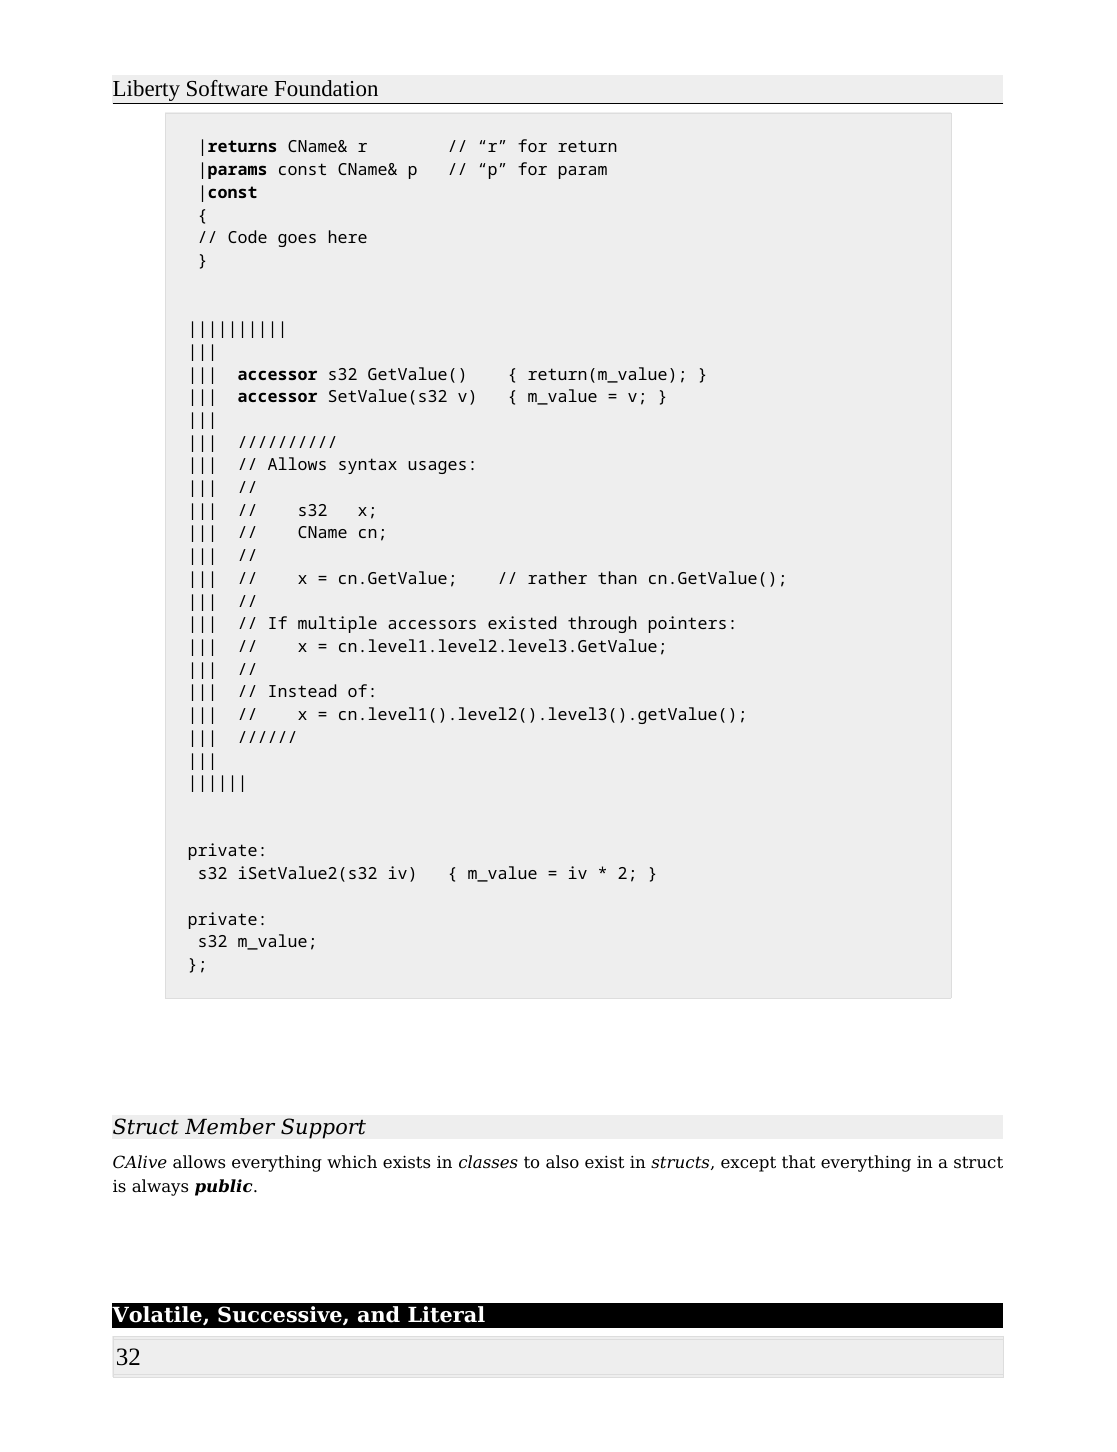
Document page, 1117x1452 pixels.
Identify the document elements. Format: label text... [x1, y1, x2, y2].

subtitle Volatile, Successive, and Literal [112, 1303, 1003, 1328]
text |returns CName& r // “r” for return |params const CName& p // “p” for param |const { // Code goes here } |||||||||| ||| ||| accessor s32 GetValue() { return(m_value); } ||| accessor SetValue(s32 v) { m_value = v; } ||| ||| ////////// ||| // Allows syntax usages: ||| // ||| // s32 x; ||| // CName cn; ||| // ||| // x = cn.GetValue; // rather than cn.GetValue(); ||| // ||| // If multiple accessors existed through pointers: ||| // x = cn.level1.level2.level3.GetValue; ||| // ||| // Instead of: ||| // x = cn.level1().level2().level3().getValue(); ||| ////// ||| |||||| private: s32 iSetValue2(s32 iv) { m_value = iv * 2; } private: s32 m_value; }; [166, 114, 951, 998]
subtitle Struct Member Support [112, 1115, 1003, 1139]
text CAlive allows everything which exists in classes to also exist in structs, except that everything in a struct is always public. [112, 1153, 1003, 1196]
